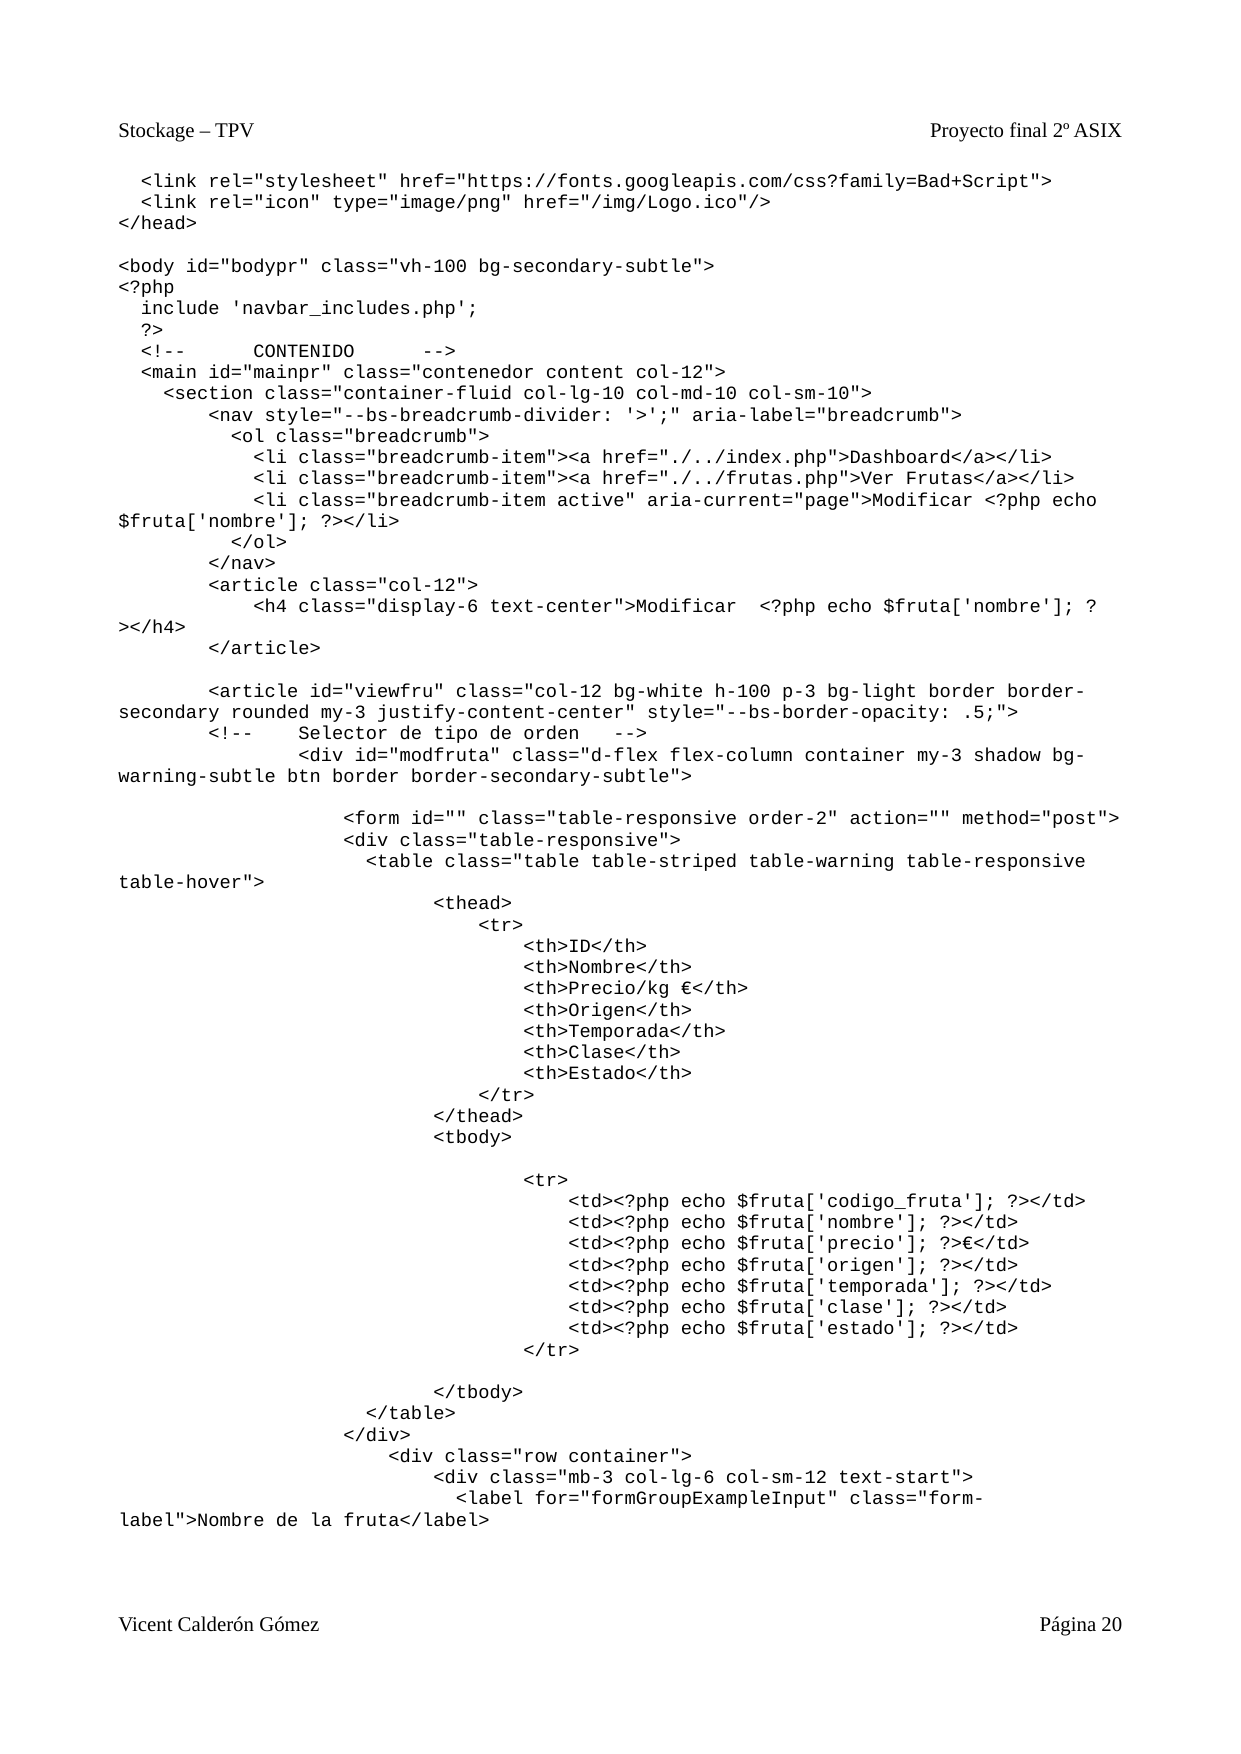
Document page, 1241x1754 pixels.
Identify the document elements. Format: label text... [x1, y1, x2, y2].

text <tr> [118, 915, 1122, 937]
text <link rel="stylesheet" href="https://fonts.googleapis.com/css?family=Bad+Script"> [118, 172, 1122, 193]
text </thead> [118, 1107, 1122, 1128]
text <li class="breadcrumb-item active" aria-current="page">Modificar <?php echo $fruta['nombre']; ?></li> [118, 490, 1122, 533]
text <body id="bodypr" class="vh-100 bg-secondary-subtle"> [118, 257, 1122, 278]
text <section class="container-fluid col-lg-10 col-md-10 col-sm-10"> [118, 384, 1122, 405]
text <tr> [118, 1170, 1122, 1192]
text <td><?php echo $fruta['origen']; ?></td> [118, 1255, 1122, 1277]
text <tbody> [118, 1128, 1122, 1149]
text <td><?php echo $fruta['precio']; ?>€</td> [118, 1234, 1122, 1255]
text <th>Precio/kg €</th> [118, 979, 1122, 1000]
text <?php [118, 278, 1122, 299]
text <td><?php echo $fruta['estado']; ?></td> [118, 1319, 1122, 1340]
text <li class="breadcrumb-item"><a href="./../index.php">Dashboard</a></li> [118, 448, 1122, 469]
text <link rel="icon" type="image/png" href="/img/Logo.ico"/> [118, 193, 1122, 214]
text <th>ID</th> [118, 937, 1122, 958]
text </tr> [118, 1340, 1122, 1362]
text </nav> [118, 554, 1122, 575]
text include 'navbar_includes.php'; [118, 299, 1122, 320]
text <td><?php echo $fruta['nombre']; ?></td> [118, 1213, 1122, 1234]
text <!-- CONTENIDO --> [118, 342, 1122, 363]
text <th>Origen</th> [118, 1000, 1122, 1022]
text <div class="row container"> [118, 1447, 1122, 1468]
text <main id="mainpr" class="contenedor content col-12"> [118, 363, 1122, 384]
text <!-- Selector de tipo de orden --> [118, 724, 1122, 745]
text <td><?php echo $fruta['clase']; ?></td> [118, 1298, 1122, 1319]
text <article id="viewfru" class="col-12 bg-white h-100 p-3 bg-light border border-secondary rounded my-3 justify-content-center" style="--bs-border-opacity: .5;"> [118, 682, 1122, 724]
text ?> [118, 320, 1122, 342]
text </tbody> [118, 1383, 1122, 1404]
text </article> [118, 639, 1122, 660]
text </head> [118, 214, 1122, 235]
text <th>Nombre</th> [118, 958, 1122, 979]
text <thead> [118, 894, 1122, 915]
text </tr> [118, 1085, 1122, 1107]
text <div class="mb-3 col-lg-6 col-sm-12 text-start"> [118, 1468, 1122, 1489]
text <label for="formGroupExampleInput" class="form-label">Nombre de la fruta</label> [118, 1489, 1122, 1532]
text <div id="modfruta" class="d-flex flex-column container my-3 shadow bg-warning-subtle btn border border-secondary-subtle"> [118, 745, 1122, 788]
text <th>Estado</th> [118, 1064, 1122, 1085]
text </ol> [118, 533, 1122, 554]
text <td><?php echo $fruta['temporada']; ?></td> [118, 1277, 1122, 1298]
text <td><?php echo $fruta['codigo_fruta']; ?></td> [118, 1192, 1122, 1213]
text <form id="" class="table-responsive order-2" action="" method="post"> [118, 809, 1122, 830]
text <th>Temporada</th> [118, 1022, 1122, 1043]
text <ol class="breadcrumb"> [118, 427, 1122, 448]
text <nav style="--bs-breadcrumb-divider: '>';" aria-label="breadcrumb"> [118, 405, 1122, 427]
text </div> [118, 1425, 1122, 1447]
text <div class="table-responsive"> [118, 830, 1122, 852]
text <article class="col-12"> [118, 575, 1122, 597]
text <li class="breadcrumb-item"><a href="./../frutas.php">Ver Frutas</a></li> [118, 469, 1122, 490]
text <th>Clase</th> [118, 1043, 1122, 1064]
text <table class="table table-striped table-warning table-responsive table-hover"> [118, 852, 1122, 894]
text </table> [118, 1404, 1122, 1425]
text <h4 class="display-6 text-center">Modificar <?php echo $fruta['nombre']; ?></h4> [118, 597, 1122, 639]
